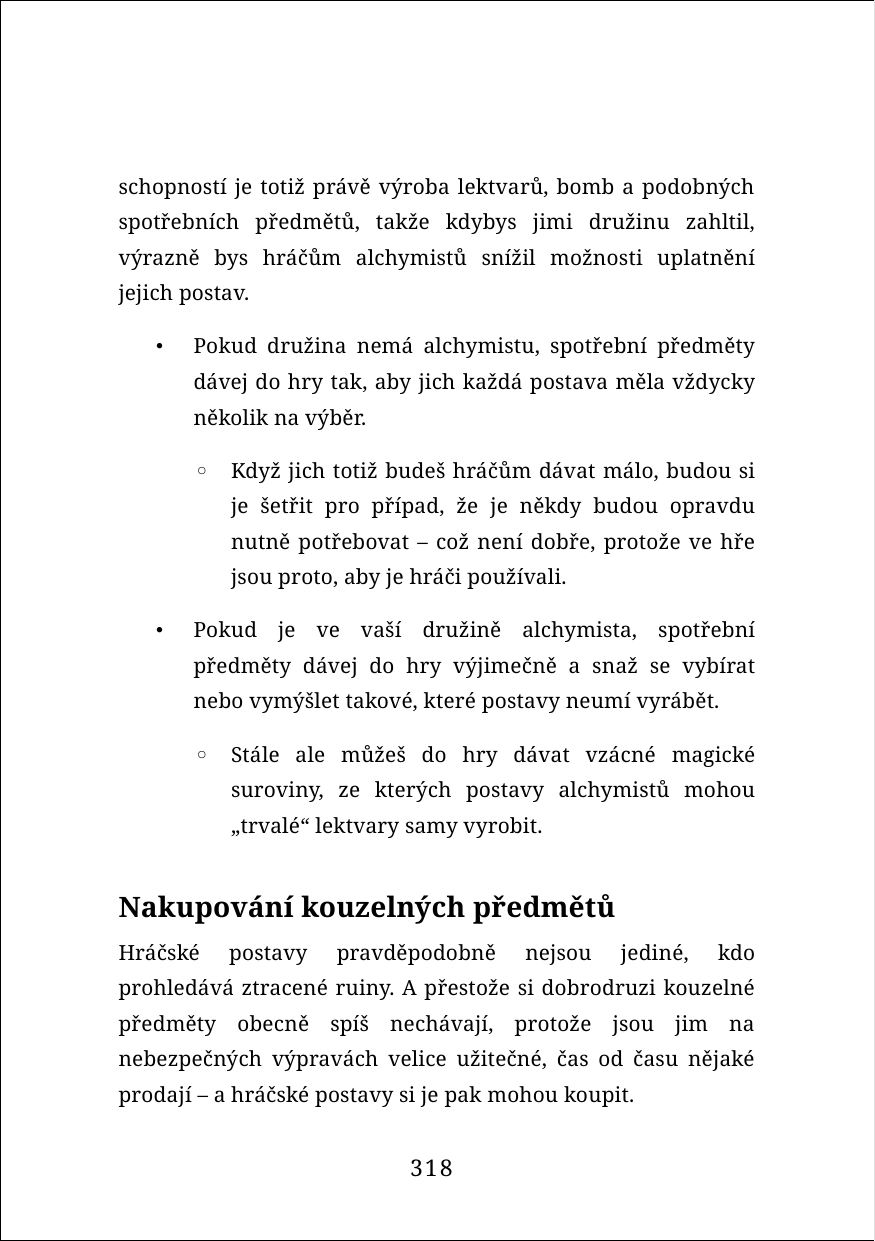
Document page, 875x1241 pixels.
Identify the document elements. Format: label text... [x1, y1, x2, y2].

text Hráčské postavy pravděpodobně nejsou jediné, kdo prohledává ztracené ruiny. A přestože si dobrodruzi kouzelné předměty obecně spíš nechávají, protože jsou jim na nebezpečných výpravách velice užitečné, čas od času nějaké prodají – a hráčské postavy si je pak mohou koupit. [118, 938, 756, 1108]
list Stále ale můžeš do hry dávat vzácné magické suroviny, ze kterých postavy alchymistů mohou „trvalé“ lektvary samy vyrobit. [193, 740, 756, 839]
list Když jich totiž budeš hráčům dávat málo, budou si je šetřit pro případ, že je někdy budou opravdu nutně potřebovat – což není dobře, protože ve hře jsou proto, aby je hráči používali. [193, 456, 756, 591]
subtitle Nakupování kouzelných předmětů [118, 888, 756, 926]
list Pokud družina nemá alchymistu, spotřební předměty dávej do hry tak, aby jich každá postava měla vždycky několik na výběr. [156, 332, 756, 431]
list Pokud je ve vaší družině alchymista, spotřební předměty dávej do hry výjimečně a snaž se vybírat nebo vymýšlet takové, které postavy neumí vyrábět. [156, 616, 756, 715]
text schopností je totiž právě výroba lektvarů, bomb a podobných spotřebních předmětů, takže kdybys jimi družinu zahltil, výrazně bys hráčům alchymistů snížil možnosti uplatnění jejich postav. [118, 172, 756, 307]
